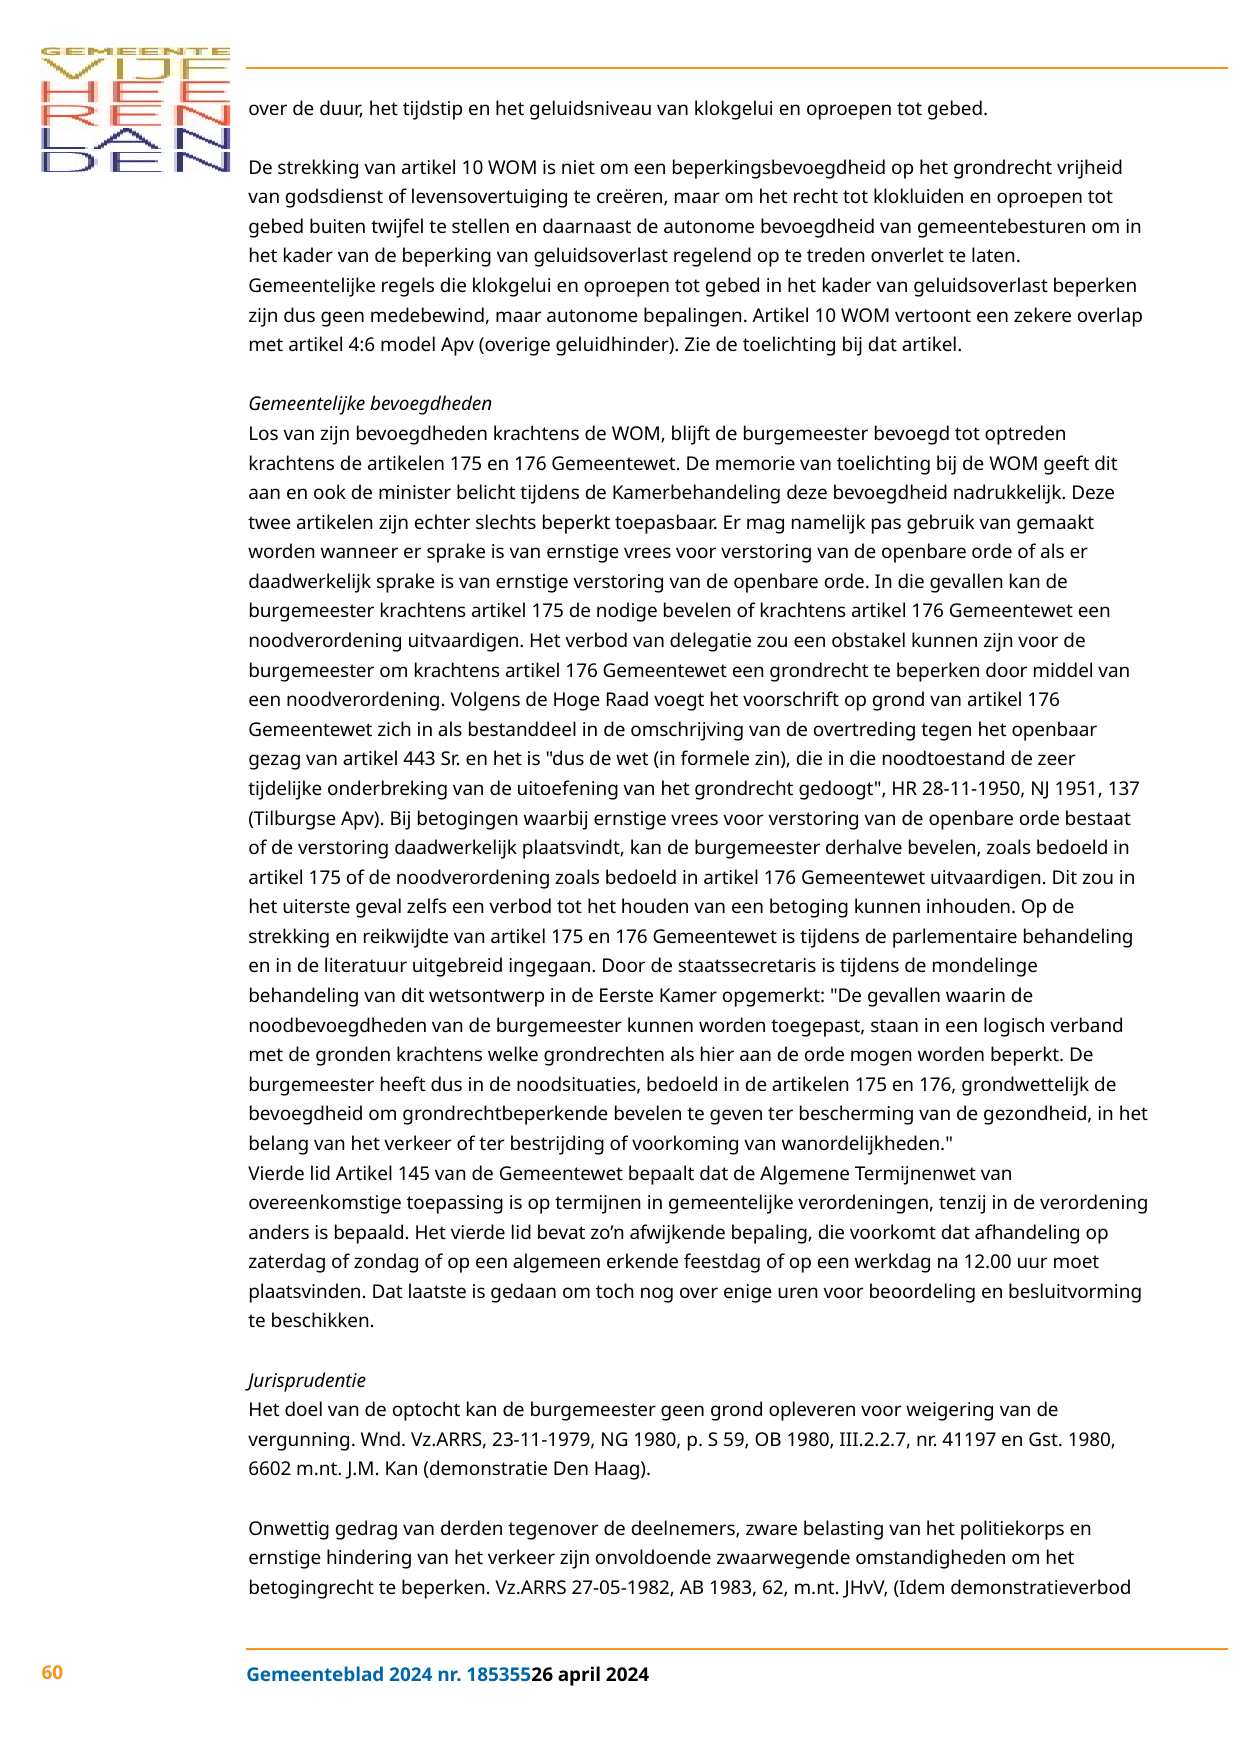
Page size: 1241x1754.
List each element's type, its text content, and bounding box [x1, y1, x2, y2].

text Vierde lid Artikel 145 van de Gemeentewet bepaalt dat de Algemene Termijnenwet van overeenkomstige toepassing is op termijnen in gemeentelijke verordeningen, tenzij in de verordening anders is bepaald. Het vierde lid bevat zo’n afwijkende bepaling, die voorkomt dat afhandeling op zaterdag of zondag of op een algemeen erkende feestdag of op een werkdag na 12.00 uur moet plaatsvinden. Dat laatste is gedaan om toch nog over enige uren voor beoordeling en besluitvorming te beschikken. [248, 1160, 1152, 1333]
text De strekking van artikel 10 WOM is niet om een beperkingsbevoegdheid op het grondrecht vrijheid van godsdienst of levensovertuiging te creëren, maar om het recht tot klokluiden en oproepen tot gebed buiten twijfel te stellen en daarnaast de autonome bevoegdheid van gemeentebesturen om in het kader van de beperking van geluidsoverlast regelend op te treden onverlet te laten. Gemeentelijke regels die klokgelui en oproepen tot gebed in het kader van geluidsoverlast beperken zijn dus geen medebewind, maar autonome bepalingen. Artikel 10 WOM vertoont een zekere overlap met artikel 4:6 model Apv (overige geluidhinder). Zie de toelichting bij dat artikel. [248, 154, 1152, 357]
text Jurisprudentie [248, 1367, 1152, 1393]
text over de duur, het tijdstip en het geluidsniveau van klokgelui en oproepen tot gebed. [248, 95, 1152, 121]
text Het doel van de optocht kan de burgemeester geen grond opleveren voor weigering van de vergunning. Wnd. Vz.ARRS, 23-11-1979, NG 1980, p. S 59, OB 1980, III.2.2.7, nr. 41197 en Gst. 1980, 6602 m.nt. J.M. Kan (demonstratie Den Haag). [248, 1396, 1152, 1481]
text Gemeentelijke bevoegdheden [248, 391, 1152, 416]
picture [41, 47, 231, 172]
text Los van zijn bevoegdheden krachtens de WOM, blijft de burgemeester bevoegd tot optreden krachtens de artikelen 175 en 176 Gemeentewet. De memorie van toelichting bij de WOM geeft dit aan en ook de minister belicht tijdens de Kamerbehandeling deze bevoegdheid nadrukkelijk. Deze twee artikelen zijn echter slechts beperkt toepasbaar. Er mag namelijk pas gebruik van gemaakt worden wanneer er sprake is van ernstige vrees voor verstoring van de openbare orde of als er daadwerkelijk sprake is van ernstige verstoring van de openbare orde. In die gevallen kan de burgemeester krachtens artikel 175 de nodige bevelen of krachtens artikel 176 Gemeentewet een noodverordening uitvaardigen. Het verbod van delegatie zou een obstakel kunnen zijn voor de burgemeester om krachtens artikel 176 Gemeentewet een grondrecht te beperken door middel van een noodverordening. Volgens de Hoge Raad voegt het voorschrift op grond van artikel 176 Gemeentewet zich in als bestanddeel in de omschrijving van de overtreding tegen het openbaar gezag van artikel 443 Sr. en het is "dus de wet (in formele zin), die in die noodtoestand de zeer tijdelijke onderbreking van de uitoefening van het grondrecht gedoogt", HR 28-11-1950, NJ 1951, 137 (Tilburgse Apv). Bij betogingen waarbij ernstige vrees voor verstoring van de openbare orde bestaat of de verstoring daadwerkelijk plaatsvindt, kan de burgemeester derhalve bevelen, zoals bedoeld in artikel 175 of de noodverordening zoals bedoeld in artikel 176 Gemeentewet uitvaardigen. Dit zou in het uiterste geval zelfs een verbod tot het houden van een betoging kunnen inhouden. Op de strekking en reikwijdte van artikel 175 en 176 Gemeentewet is tijdens de parlementaire behandeling en in de literatuur uitgebreid ingegaan. Door de staatssecretaris is tijdens de mondelinge behandeling van dit wetsontwerp in de Eerste Kamer opgemerkt: "De gevallen waarin de noodbevoegdheden van de burgemeester kunnen worden toegepast, staan in een logisch verband met de gronden krachtens welke grondrechten als hier aan de orde mogen worden beperkt. De burgemeester heeft dus in de noodsituaties, bedoeld in de artikelen 175 en 176, grondwettelijk de bevoegdheid om grondrechtbeperkende bevelen te geven ter bescherming van de gezondheid, in het belang van het verkeer of ter bestrijding of voorkoming van wanordelijkheden." [248, 420, 1152, 1156]
text Onwettig gedrag van derden tegenover de deelnemers, zware belasting van het politiekorps en ernstige hindering van het verkeer zijn onvoldoende zwaarwegende omstandigheden om het betogingrecht te beperken. Vz.ARRS 27-05-1982, AB 1983, 62, m.nt. JHvV, (Idem demonstratieverbod [248, 1515, 1152, 1600]
